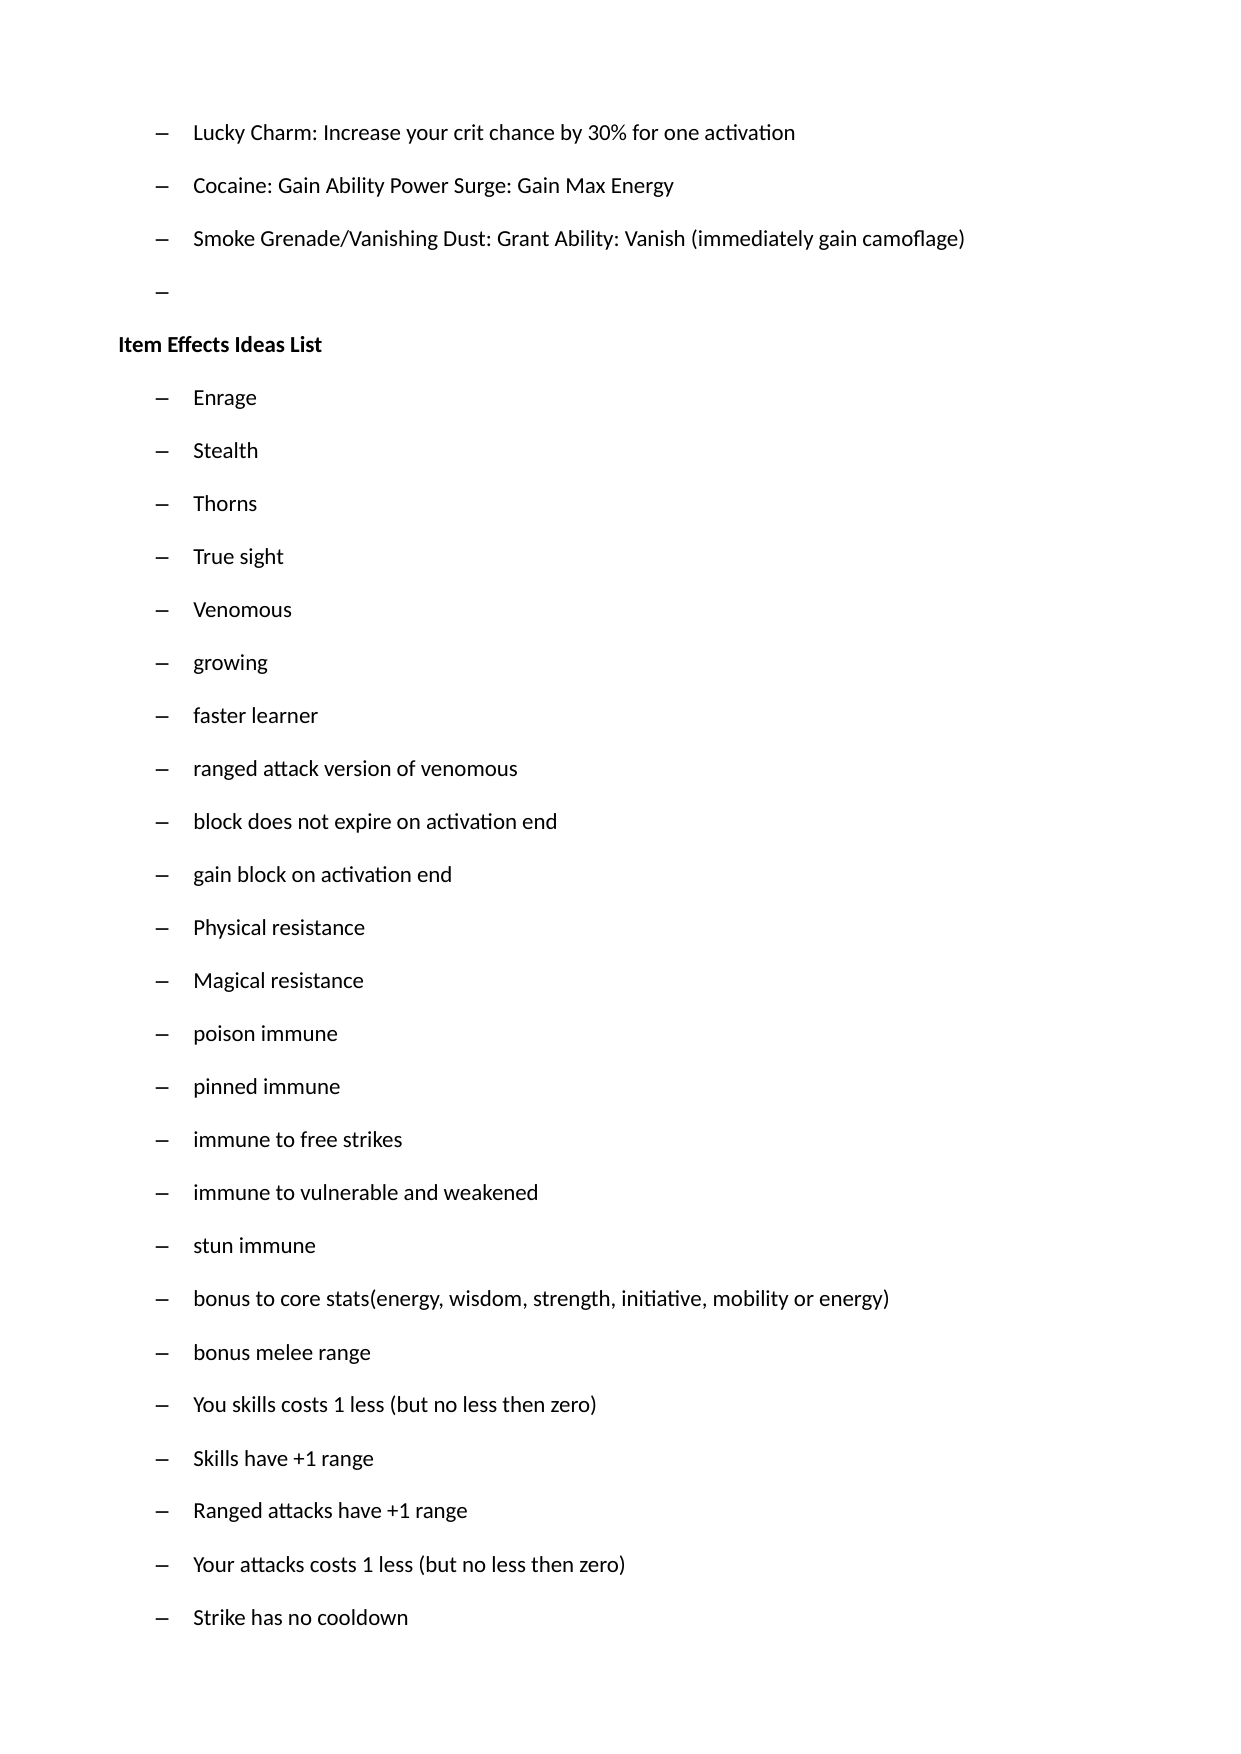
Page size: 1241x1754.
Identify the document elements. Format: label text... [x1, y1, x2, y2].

list ranged attack version of venomous [156, 754, 1122, 782]
list True sight [156, 542, 1122, 570]
text Item Effects Ideas List [118, 330, 1122, 358]
list Stealth [156, 436, 1122, 464]
list You skills costs 1 less (but no less then zero) [156, 1391, 1122, 1419]
list faster learner [156, 701, 1122, 729]
list growing [156, 648, 1122, 676]
list Your attacks costs 1 less (but no less then zero) [156, 1550, 1122, 1578]
list stun immune [156, 1232, 1122, 1259]
list Strike has no cooldown [156, 1603, 1122, 1631]
list gain block on activation end [156, 860, 1122, 888]
list Venomous [156, 595, 1122, 623]
list poison immune [156, 1019, 1122, 1047]
list Lucky Charm: Increase your crit chance by 30% for one activation [156, 118, 1122, 146]
list Magical resistance [156, 966, 1122, 994]
list block does not expire on activation end [156, 807, 1122, 835]
list Cocaine: Gain Ability Power Surge: Gain Max Energy [156, 171, 1122, 199]
list Smoke Grenade/Vanishing Dust: Grant Ability: Vanish (immediately gain camoflage) [156, 224, 1122, 252]
list Thorns [156, 489, 1122, 517]
list bonus to core stats(energy, wisdom, strength, initiative, mobility or energy) [156, 1284, 1122, 1313]
list pinned immune [156, 1072, 1122, 1101]
list Physical resistance [156, 913, 1122, 941]
list Ranged attacks have +1 range [156, 1497, 1122, 1525]
list bonus melee range [156, 1338, 1122, 1366]
list immune to free strikes [156, 1126, 1122, 1153]
list immune to vulnerable and weakened [156, 1178, 1122, 1207]
list Enrage [156, 383, 1122, 411]
list Skills have +1 range [156, 1444, 1122, 1472]
